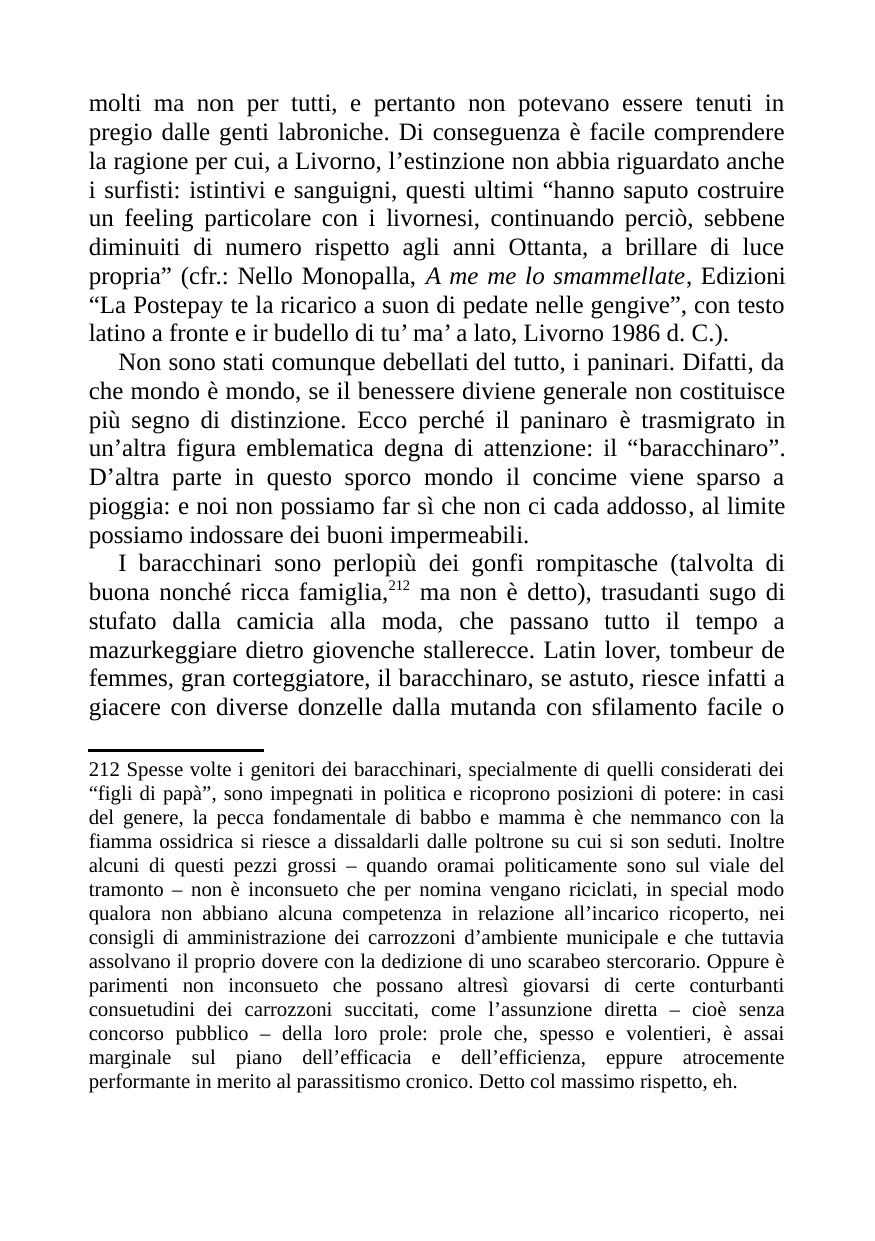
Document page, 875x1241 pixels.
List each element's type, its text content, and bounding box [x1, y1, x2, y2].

text molti ma non per tutti, e pertanto non potevano essere tenuti in pregio dalle genti labroniche. Di conseguenza è facile comprendere la ragione per cui, a Livorno, l’estinzione non abbia riguardato anche i surfisti: istintivi e sanguigni, questi ultimi “hanno saputo costruire un feeling particolare con i livornesi, continuando perciò, sebbene diminuiti di numero rispetto agli anni Ottanta, a brillare di luce propria” (cfr.: Nello Monopalla, A me me lo smammellate, Edizioni “La Postepay te la ricarico a suon di pedate nelle gengive”, con testo latino a fronte e ir budello di tu’ ma’ a lato, Livorno 1986 d. C.). [88, 88, 786, 347]
text Spesse volte i genitori dei baracchinari, specialmente di quelli considerati dei “figli di papà”, sono impegnati in politica e ricoprono posizioni di potere: in casi del genere, la pecca fondamentale di babbo e mamma è che nemmanco con la fiamma ossidrica si riesce a dissaldarli dalle poltrone su cui si son seduti. Inoltre alcuni di questi pezzi grossi – quando oramai politicamente sono sul viale del tramonto – non è inconsueto che per nomina vengano riciclati, in special modo qualora non abbiano alcuna competenza in relazione all’incarico ricoperto, nei consigli di amministrazione dei carrozzoni d’ambiente municipale e che tuttavia assolvano il proprio dovere con la dedizione di uno scarabeo stercorario. Oppure è parimenti non inconsueto che possano altresì giovarsi di certe conturbanti consuetudini dei carrozzoni succitati, come l’assunzione diretta – cioè senza concorso pubblico – della loro prole: prole che, spesso e volentieri, è assai marginale sul piano dell’efficacia e dell’efficienza, eppure atrocemente performante in merito al parassitismo cronico. Detto col massimo rispetto, eh. [88, 757, 786, 1093]
text I baracchinari sono perlopiù dei gonfi rompitasche (talvolta di buona nonché ricca famiglia, ma non è detto), trasudanti sugo di stufato dalla camicia alla moda, che passano tutto il tempo a mazurkeggiare dietro giovenche stallerecce. Latin lover, tombeur de femmes, gran corteggiatore, il baracchinaro, se astuto, riesce infatti a giacere con diverse donzelle dalla mutanda con sfilamento facile o [88, 548, 786, 721]
text Non sono stati comunque debellati del tutto, i paninari. Difatti, da che mondo è mondo, se il benessere diviene generale non costituisce più segno di distinzione. Ecco perché il paninaro è trasmigrato in un’altra figura emblematica degna di attenzione: il “baracchinaro”. D’altra parte in questo sporco mondo il concime viene sparso a pioggia: e noi non possiamo far sì che non ci cada addosso, al limite possiamo indossare dei buoni impermeabili. [88, 347, 786, 548]
